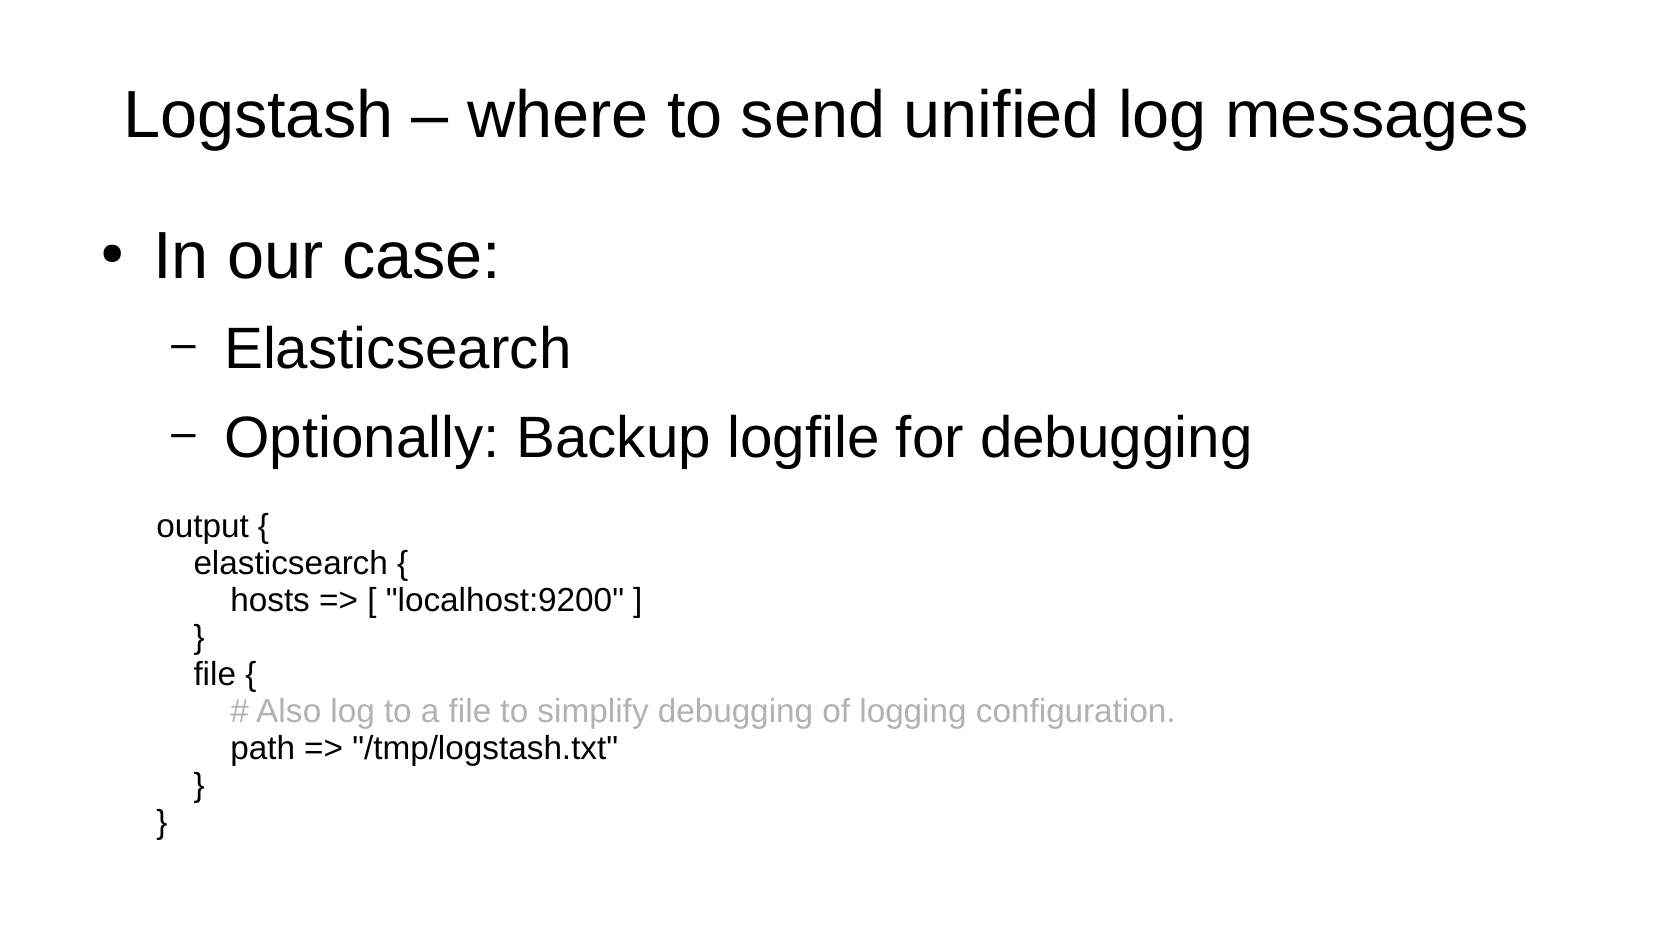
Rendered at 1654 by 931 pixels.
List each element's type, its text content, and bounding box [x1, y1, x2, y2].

list In our case: Elasticsearch Optionally: Backup logfile for debugging [82, 217, 1571, 758]
title Logstash – where to send unified log messages [82, 37, 1571, 193]
text_box output { elasticsearch { hosts => [ "localhost:9200" ] } file { # Also log to a file to simplify debugging of logging configuration. path => "/tmp/logstash.txt" } } [141, 500, 1418, 886]
